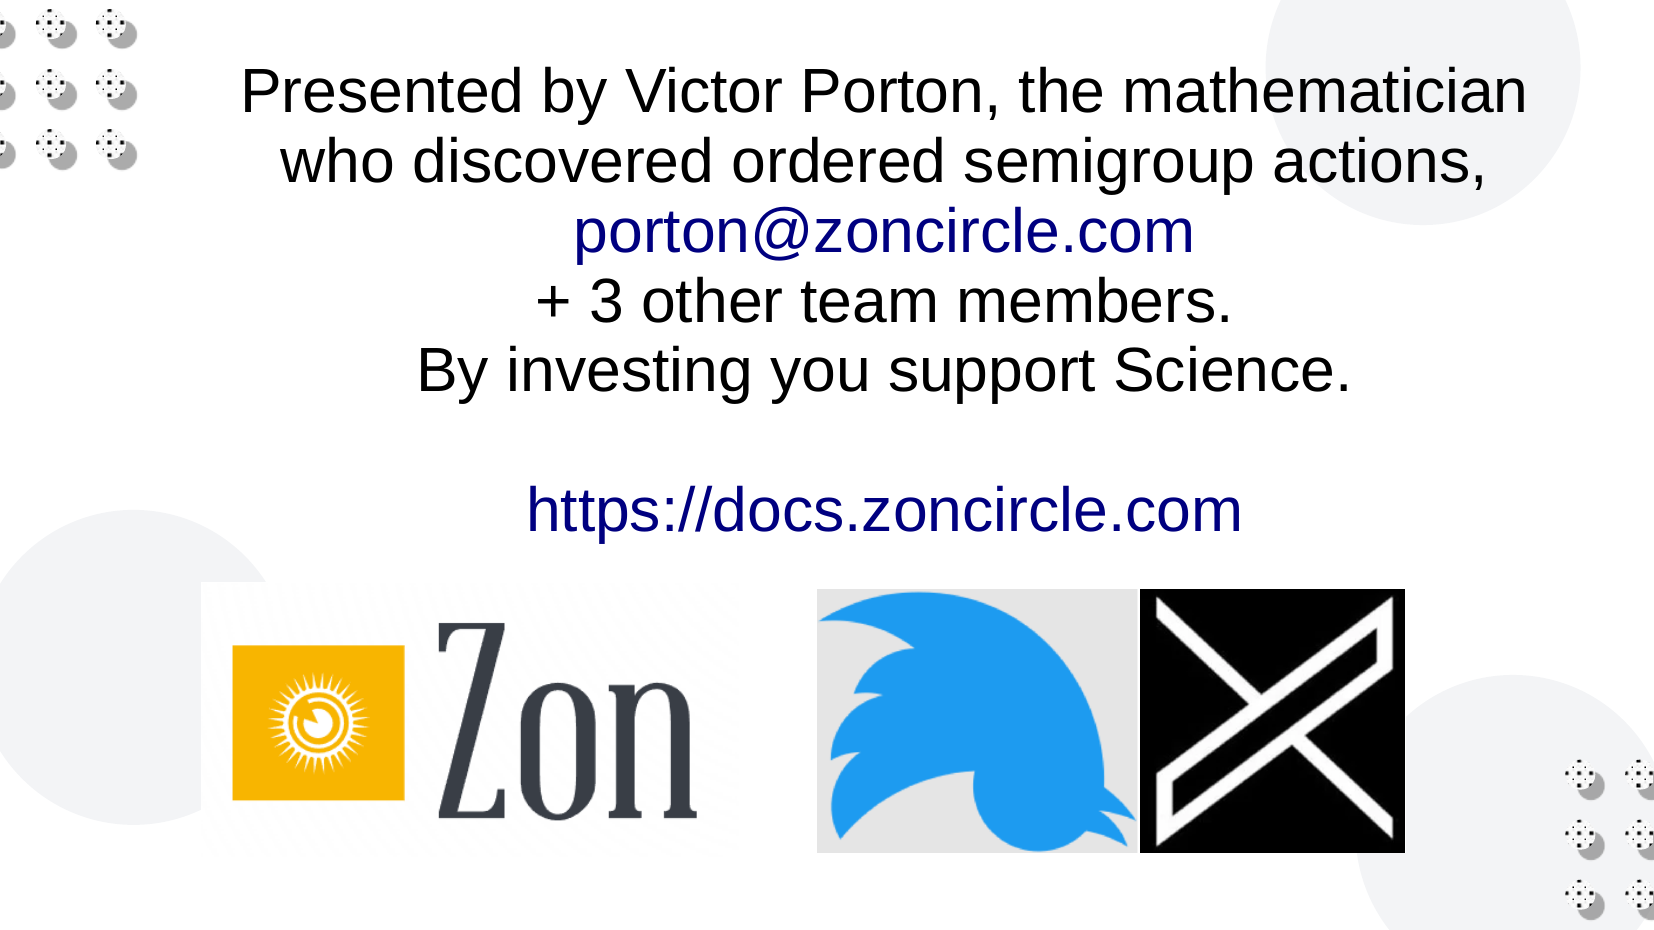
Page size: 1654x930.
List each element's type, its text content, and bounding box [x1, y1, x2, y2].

picture [35, 9, 66, 40]
picture [201, 582, 739, 858]
picture [0, 132, 7, 157]
picture [95, 8, 126, 40]
picture [0, 12, 7, 37]
picture [1625, 759, 1654, 790]
picture [35, 69, 67, 100]
picture [0, 72, 7, 97]
picture [1625, 879, 1654, 910]
picture [36, 129, 67, 160]
picture [1565, 879, 1596, 910]
picture [95, 68, 126, 100]
picture [1565, 759, 1596, 790]
picture [1625, 819, 1654, 850]
picture [1565, 819, 1596, 850]
picture [815, 587, 1406, 853]
text_box Presented by Victor Porton, the mathematician who discovered ordered semigroup actions, porton@zoncircle.com + 3 other team members. By investing you support Science. https://docs.zoncircle.com [341, 100, 1429, 501]
picture [95, 129, 127, 160]
